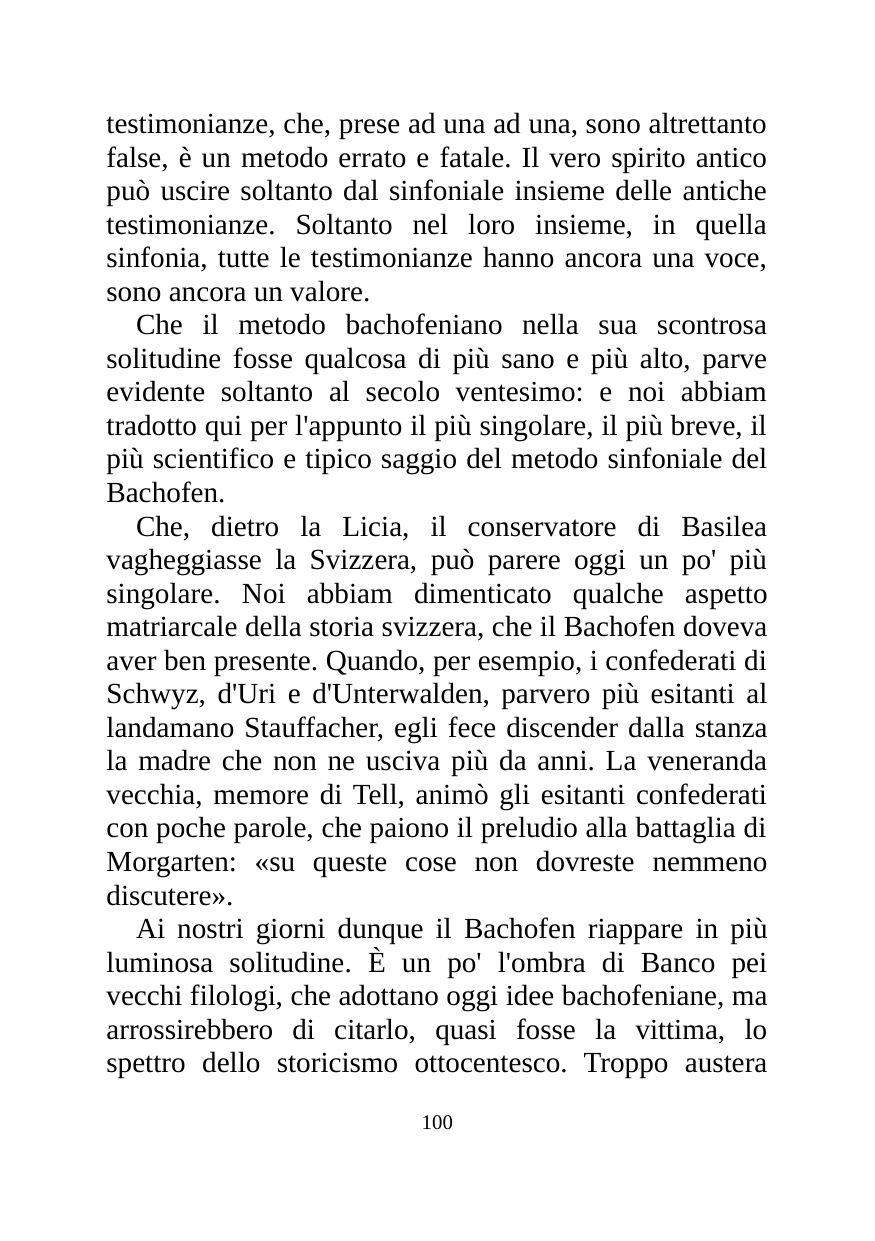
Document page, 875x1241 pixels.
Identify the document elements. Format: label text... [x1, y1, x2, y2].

text Che il metodo bachofeniano nella sua scontrosa solitudine fosse qualcosa di più sano e più alto, parve evidente soltanto al secolo ventesimo: e noi abbiam tradotto qui per l'appunto il più singolare, il più breve, il più scientifico e tipico saggio del metodo sinfoniale del Bachofen. [106, 307, 768, 509]
text Che, dietro la Licia, il conservatore di Basilea vagheggiasse la Svizzera, può parere oggi un po' più singolare. Noi abbiam dimenticato qualche aspetto matriarcale della storia svizzera, che il Bachofen doveva aver ben presente. Quando, per esempio, i confederati di Schwyz, d'Uri e d'Unterwalden, parvero più esitanti al landamano Stauffacher, egli fece discender dalla stanza la madre che non ne usciva più da anni. La veneranda vecchia, memore di Tell, animò gli esitanti confederati con poche parole, che paiono il preludio alla battaglia di Morgarten: «su queste cose non dovreste nemmeno discutere». [106, 509, 768, 911]
text Ai nostri giorni dunque il Bachofen riappare in più luminosa solitudine. È un po' l'ombra di Banco pei vecchi filologi, che adottano oggi idee bachofeniane, ma arrossirebbero di citarlo, quasi fosse la vittima, lo spettro dello storicismo ottocentesco. Troppo austera [106, 911, 768, 1079]
text testimonianze, che, prese ad una ad una, sono altrettanto false, è un metodo errato e fatale. Il vero spirito antico può uscire soltanto dal sinfoniale insieme delle antiche testimonianze. Soltanto nel loro insieme, in quella sinfonia, tutte le testimonianze hanno ancora una voce, sono ancora un valore. [106, 106, 768, 307]
